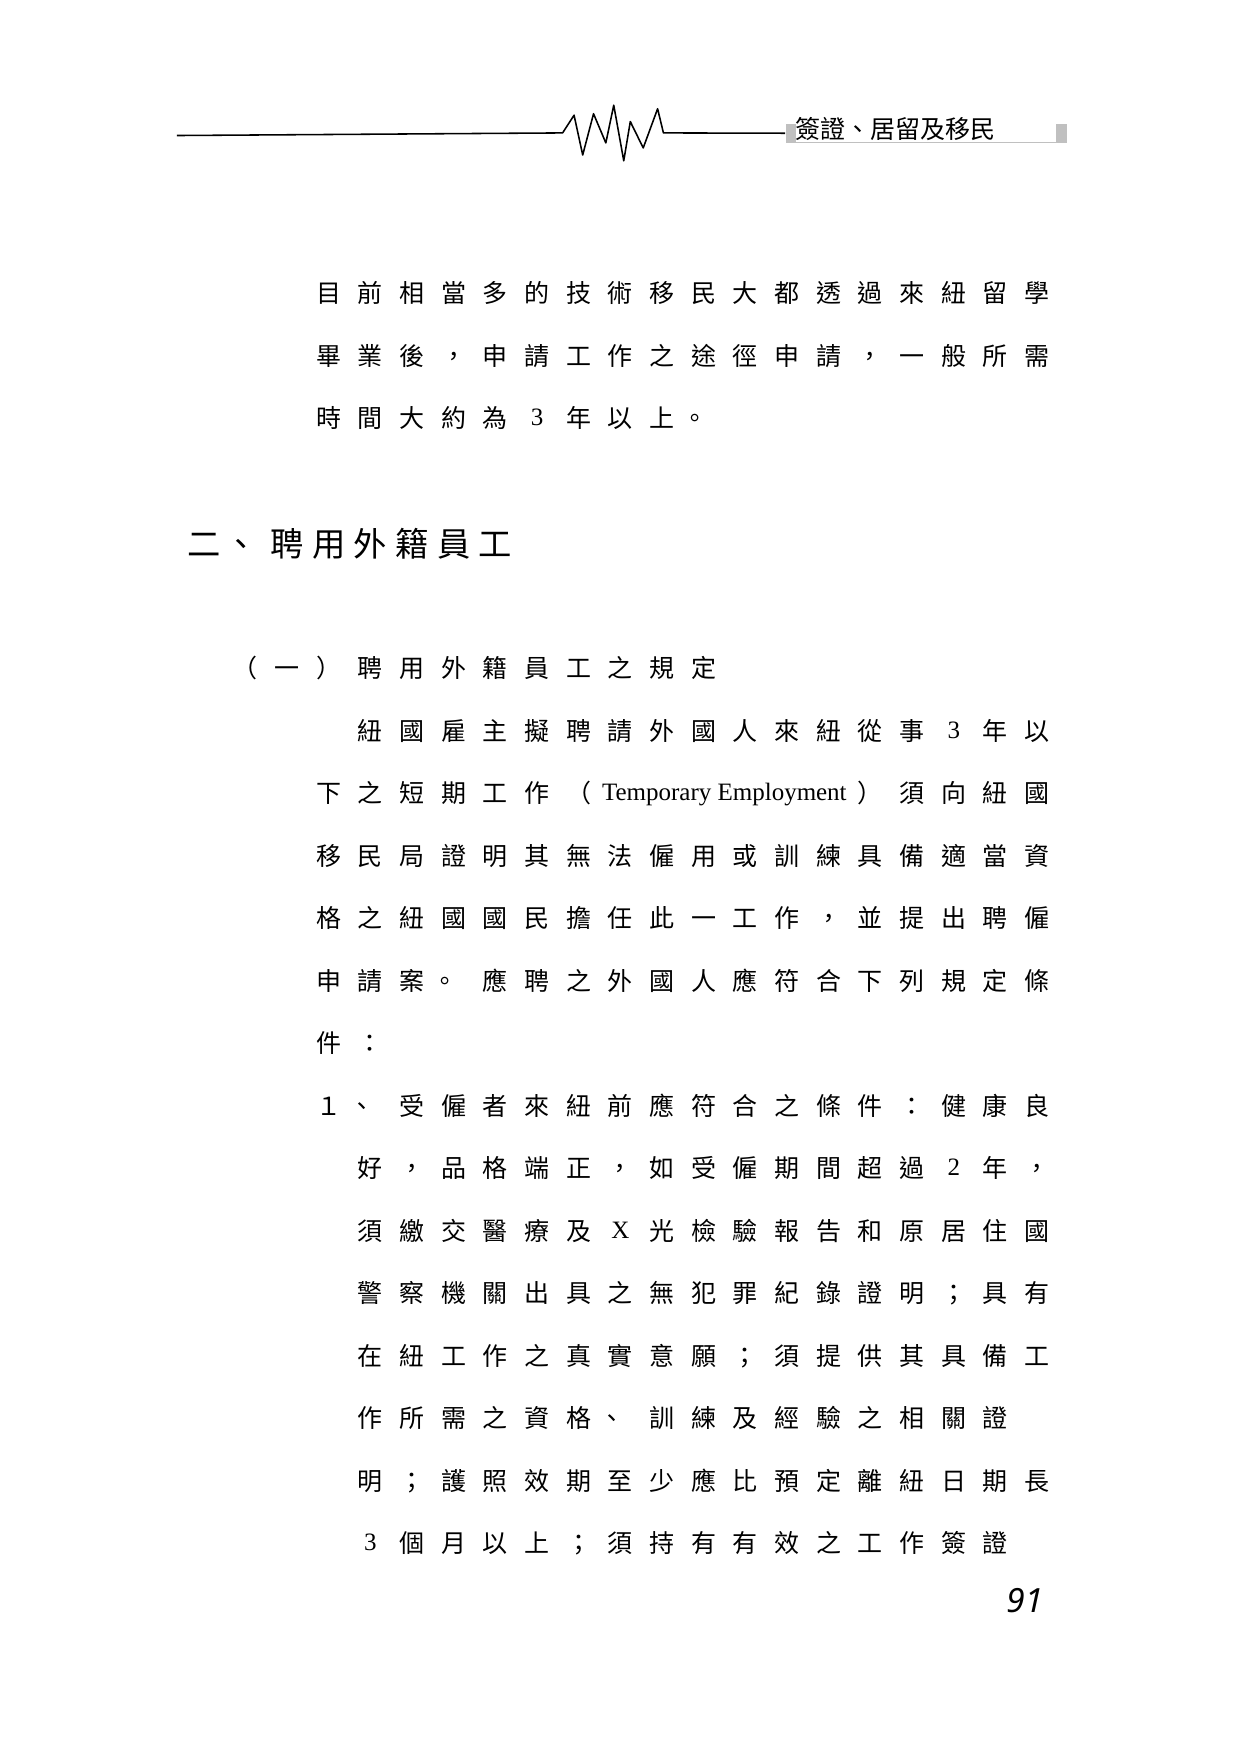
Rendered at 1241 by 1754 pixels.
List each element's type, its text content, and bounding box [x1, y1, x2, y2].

text 目前相當多的技術移民大都透過來紐留學畢業後，申請工作之途徑申請，一般所需時間大約為3年以上。 [281, 250, 1058, 438]
text 紐國雇主擬聘請外國人來紐從事3年以下之短期工作（Temporary Employment）須向紐國移民局證明其無法僱用或訓練具備適當資格之紐國國民擔任此一工作，並提出聘僱申請案。應聘之外國人應符合下列規定條件： [281, 688, 1058, 1063]
text １、受僱者來紐前應符合之條件：健康良好，品格端正，如受僱期間超過2年，須繳交醫療及X光檢驗報告和原居住國警察機關出具之無犯罪紀錄證明；具有在紐工作之真實意願；須提供其具備工作所需之資格、訓練及經驗之相關證明；護照效期至少應比預定離紐日期長3個月以上；須持有有效之工作簽證 [281, 1063, 1058, 1563]
text 二、聘用外籍員工 [183, 500, 1058, 563]
text （一）聘用外籍員工之規定 [207, 625, 1058, 688]
